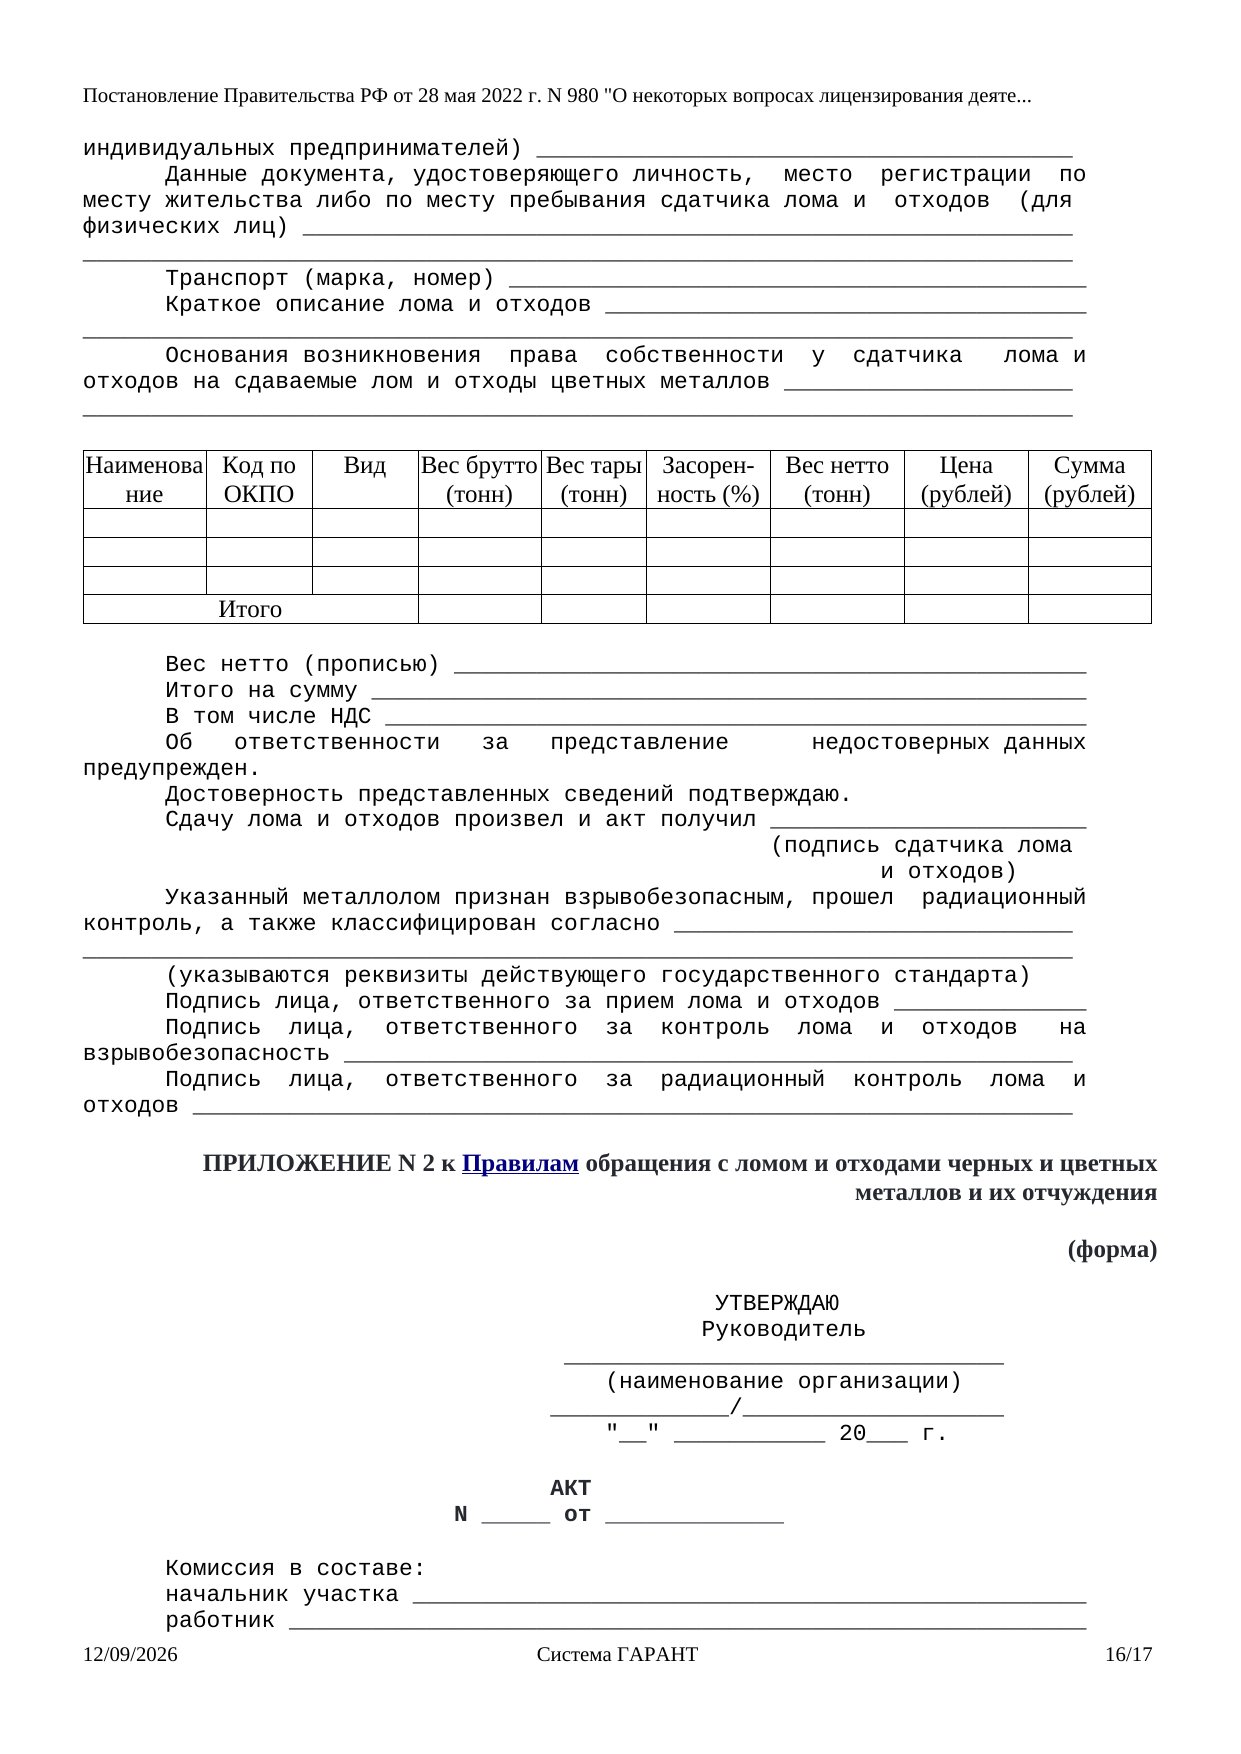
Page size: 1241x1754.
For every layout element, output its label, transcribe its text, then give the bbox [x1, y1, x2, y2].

text ________________________________________________________________________ [83, 240, 1157, 266]
text Данные документа, удостоверяющего личность, место регистрации по [83, 162, 1157, 188]
table_cell [771, 567, 904, 594]
table_cell [771, 595, 904, 623]
table_header Вес нетто (тонн) [771, 451, 904, 508]
table_header Наименование [84, 451, 206, 508]
table_cell [84, 567, 206, 594]
table_cell [647, 509, 770, 537]
text ПРИЛОЖЕНИЕ N 2 к Правилам обращения с ломом и отходами черных и цветных металлов и их отчуждения [83, 1148, 1157, 1205]
table_cell [419, 595, 541, 623]
text индивидуальных предпринимателей) _______________________________________ [83, 136, 1157, 162]
table_cell [84, 509, 206, 537]
table_cell [647, 595, 770, 623]
text контроль, а также классифицирован согласно _____________________________ [83, 912, 1157, 937]
text Транспорт (марка, номер) __________________________________________ [83, 266, 1157, 292]
table_header Код по ОКПО [207, 451, 312, 508]
table_cell [905, 595, 1028, 623]
text предупрежден. [83, 756, 1157, 782]
text Подпись лица, ответственного за контроль лома и отходов на [83, 1015, 1157, 1041]
table_cell [419, 567, 541, 594]
table_header Цена (рублей) [905, 451, 1028, 508]
text Сдачу лома и отходов произвел и акт получил _______________________ [83, 808, 1157, 834]
table_cell [1029, 538, 1151, 566]
table_cell [419, 538, 541, 566]
table_cell [905, 567, 1028, 594]
text Краткое описание лома и отходов ___________________________________ [83, 292, 1157, 318]
text АКТ [83, 1476, 1157, 1502]
text начальник участка _________________________________________________ [83, 1582, 1157, 1608]
text N _____ от _____________ [83, 1502, 1157, 1528]
text Подпись лица, ответственного за прием лома и отходов ______________ [83, 989, 1157, 1015]
text "__" ___________ 20___ г. [83, 1421, 1157, 1447]
table_cell [313, 538, 418, 566]
table_cell [1029, 595, 1151, 623]
text Об ответственности за представление недостоверных данных [83, 730, 1157, 756]
text ________________________________ [83, 1343, 1157, 1369]
table_header Вес брутто (тонн) [419, 451, 541, 508]
text В том числе НДС ___________________________________________________ [83, 704, 1157, 730]
table_cell [207, 567, 312, 594]
table_cell [771, 509, 904, 537]
table_cell [905, 538, 1028, 566]
table_cell [647, 538, 770, 566]
text физических лиц) ________________________________________________________ [83, 214, 1157, 240]
table_header Сумма (рублей) [1029, 451, 1151, 508]
text УТВЕРЖДАЮ [83, 1292, 1157, 1317]
table_header Засорен-ность (%) [647, 451, 770, 508]
text (форма) [83, 1234, 1157, 1263]
text Итого на сумму ____________________________________________________ [83, 678, 1157, 704]
text Указанный металлолом признан взрывобезопасным, прошел радиационный [83, 886, 1157, 912]
table_cell [1029, 509, 1151, 537]
table_cell [542, 538, 646, 566]
text месту жительства либо по месту пребывания сдатчика лома и отходов (для [83, 188, 1157, 214]
text Комиссия в составе: [83, 1557, 1157, 1582]
text Основания возникновения права собственности у сдатчика лома и [83, 344, 1157, 370]
table_cell [542, 509, 646, 537]
text ________________________________________________________________________ [83, 396, 1157, 422]
table_cell [419, 509, 541, 537]
table_cell [771, 538, 904, 566]
text ________________________________________________________________________ [83, 937, 1157, 963]
table_cell [313, 509, 418, 537]
text Вес нетто (прописью) ______________________________________________ [83, 652, 1157, 678]
table_cell [1029, 567, 1151, 594]
table_cell [84, 538, 206, 566]
text взрывобезопасность _____________________________________________________ [83, 1041, 1157, 1067]
table_cell [207, 538, 312, 566]
text (подпись сдатчика лома [83, 834, 1157, 860]
text отходов ________________________________________________________________ [83, 1093, 1157, 1119]
text Подпись лица, ответственного за радиационный контроль лома и [83, 1067, 1157, 1093]
text _____________/___________________ [83, 1395, 1157, 1421]
table_header Вид [313, 451, 418, 508]
table_cell [905, 509, 1028, 537]
text и отходов) [83, 860, 1157, 886]
text Достоверность представленных сведений подтверждаю. [83, 782, 1157, 808]
text (указываются реквизиты действующего государственного стандарта) [83, 963, 1157, 989]
table_cell [313, 567, 418, 594]
text отходов на сдаваемые лом и отходы цветных металлов _____________________ [83, 370, 1157, 396]
text ________________________________________________________________________ [83, 318, 1157, 344]
table_cell [542, 595, 646, 623]
text (наименование организации) [83, 1369, 1157, 1395]
text Руководитель [83, 1317, 1157, 1343]
table_header Вес тары (тонн) [542, 451, 646, 508]
table_cell [542, 567, 646, 594]
table_cell Итого [84, 595, 418, 623]
text работник __________________________________________________________ [83, 1608, 1157, 1634]
table_cell [647, 567, 770, 594]
table_cell [207, 509, 312, 537]
